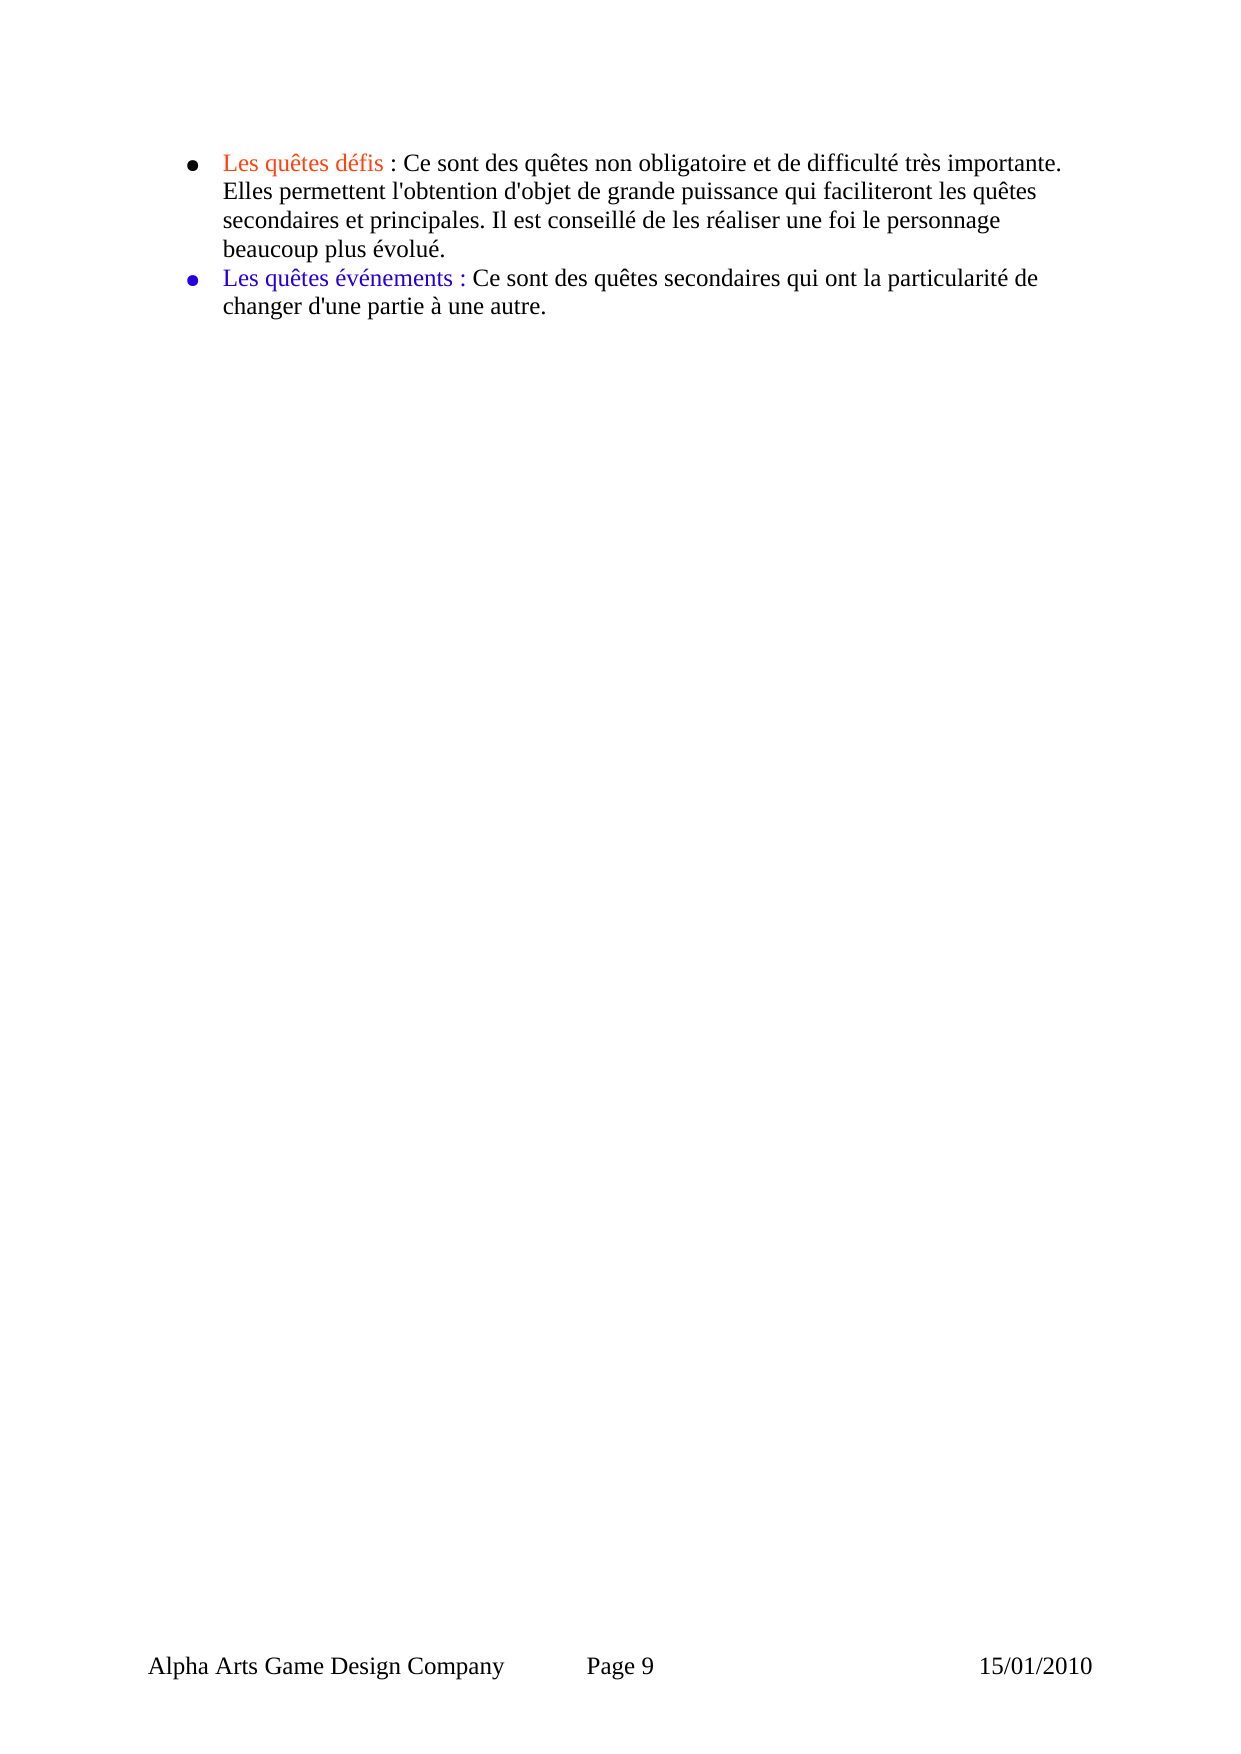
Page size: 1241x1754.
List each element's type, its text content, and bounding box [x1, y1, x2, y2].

list Les quêtes événements : Ce sont des quêtes secondaires qui ont la particularité de changer d'une partie à une autre. [185, 263, 1092, 320]
list Les quêtes défis : Ce sont des quêtes non obligatoire et de difficulté très importante. Elles permettent l'obtention d'objet de grande puissance qui faciliteront les quêtes secondaires et principales. Il est conseillé de les réaliser une foi le personnage beaucoup plus évolué. [185, 148, 1092, 263]
